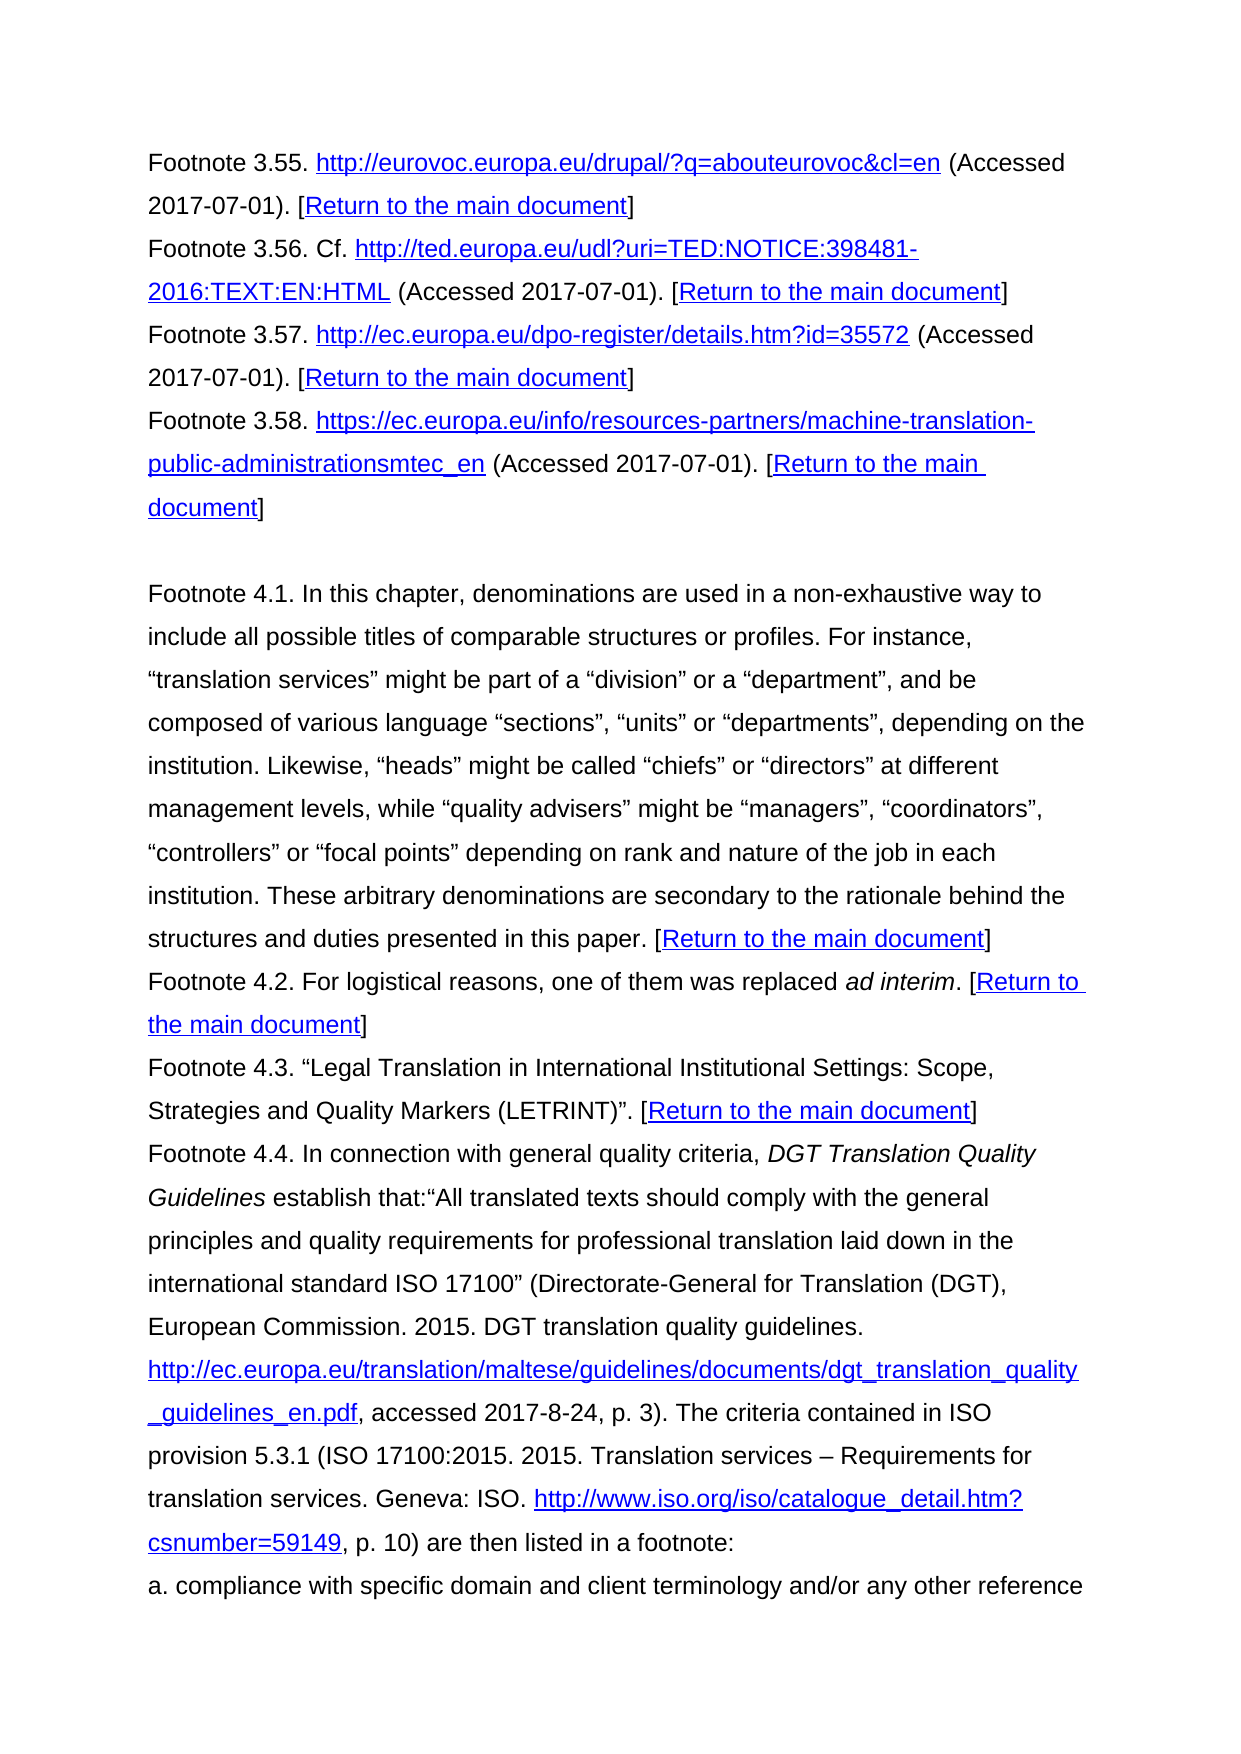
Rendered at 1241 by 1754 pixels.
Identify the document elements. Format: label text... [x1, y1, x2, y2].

text Footnote 4.2. For logistical reasons, one of them was replaced ad interim. [Return to the main document] [148, 967, 1093, 1039]
text Footnote 3.57. http://ec.europa.eu/dpo-register/details.htm?id=35572 (Accessed 2017-07-01). [Return to the main document] [148, 320, 1093, 392]
text Footnote 3.55. http://eurovoc.europa.eu/drupal/?q=abouteurovoc&cl=en (Accessed 2017-07-01). [Return to the main document] [148, 148, 1093, 219]
text a. compliance with specific domain and client terminology and/or any other reference [148, 1571, 1093, 1599]
text Footnote 4.3. “Legal Translation in International Institutional Settings: Scope, Strategies and Quality Markers (LETRINT)”. [Return to the main document] [148, 1053, 1093, 1125]
text Footnote 3.56. Cf. http://ted.europa.eu/udl?uri=TED:NOTICE:398481-2016:TEXT:EN:HTML (Accessed 2017-07-01). [Return to the main document] [148, 234, 1093, 306]
text Footnote 3.58. https://ec.europa.eu/info/resources-partners/machine-translation-public-administrationsmtec_en (Accessed 2017-07-01). [Return to the main document] [148, 406, 1093, 521]
text Footnote 4.4. In connection with general quality criteria, DGT Translation Quality Guidelines establish that:“All translated texts should comply with the general principles and quality requirements for professional translation laid down in the international standard ISO 17100” (Directorate-General for Translation (DGT), European Commission. 2015. DGT translation quality guidelines. http://ec.europa.eu/translation/maltese/guidelines/documents/dgt_translation_quality_guidelines_en.pdf, accessed 2017-8-24, p. 3). The criteria contained in ISO provision 5.3.1 (ISO 17100:2015. 2015. Translation services – Requirements for translation services. Geneva: ISO. http://www.iso.org/iso/catalogue_detail.htm?csnumber=59149, p. 10) are then listed in a footnote: [148, 1139, 1093, 1556]
text Footnote 4.1. In this chapter, denominations are used in a non-exhaustive way to include all possible titles of comparable structures or profiles. For instance, “translation services” might be part of a “division” or a “department”, and be composed of various language “sections”, “units” or “departments”, depending on the institution. Likewise, “heads” might be called “chiefs” or “directors” at different management levels, while “quality advisers” might be “managers”, “coordinators”, “controllers” or “focal points” depending on rank and nature of the job in each institution. These arbitrary denominations are secondary to the rationale behind the structures and duties presented in this paper. [Return to the main document] [148, 579, 1093, 953]
